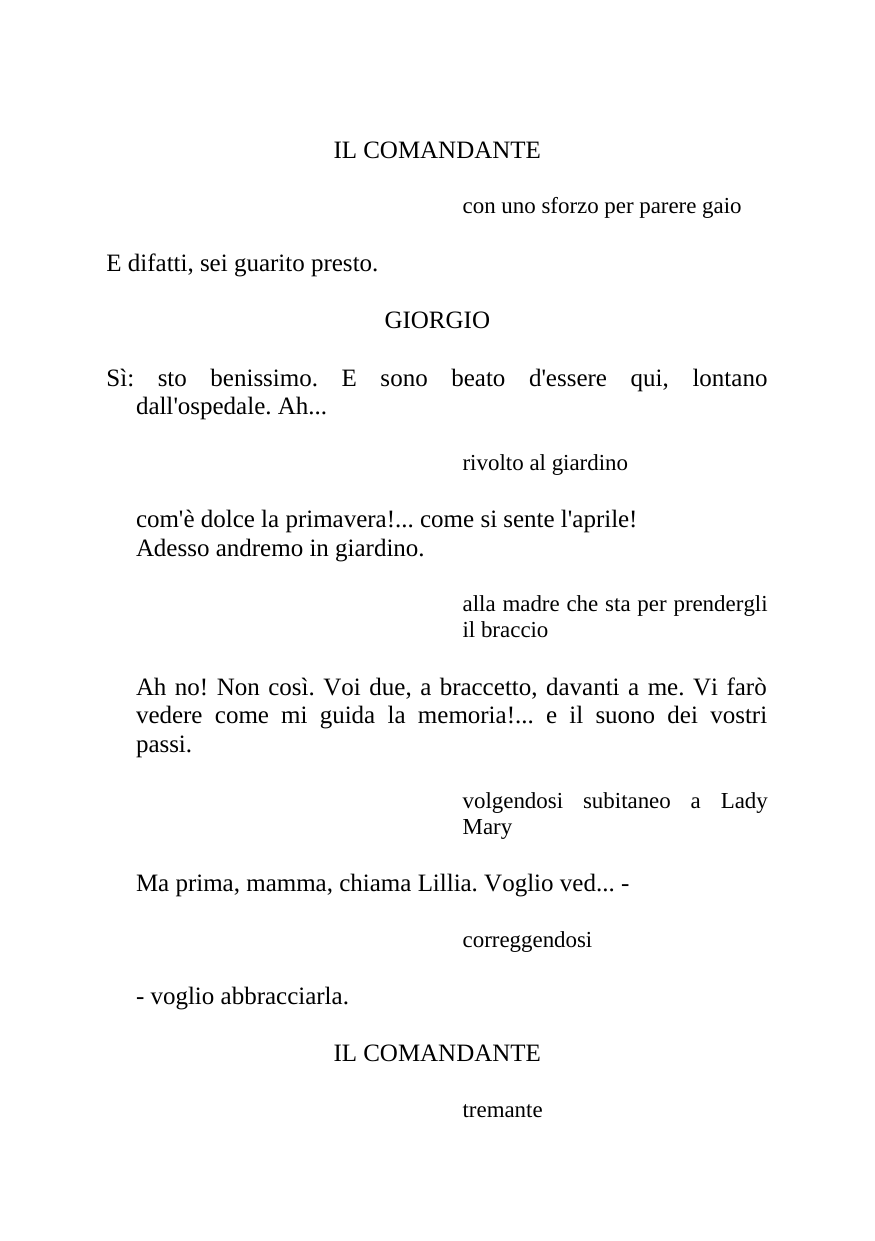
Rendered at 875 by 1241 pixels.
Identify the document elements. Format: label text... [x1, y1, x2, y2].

text Sì: sto benissimo. E sono beato d'essere qui, lontano dall'ospedale. Ah... [106, 363, 768, 420]
text volgendosi subitaneo a Lady Mary [462, 787, 768, 839]
text tremante [462, 1096, 768, 1122]
text Ah no! Non così. Voi due, a braccetto, davanti a me. Vi farò vedere come mi guida la memoria!... e il suono dei vostri passi. [136, 672, 768, 758]
text GIORGIO [106, 305, 768, 334]
text IL COMANDANTE [106, 1038, 768, 1067]
text - voglio abbracciarla. [136, 981, 768, 1009]
text com'è dolce la primavera!... come si sente l'aprile! [136, 504, 768, 533]
text rivolto al giardino [462, 449, 768, 475]
text Ma prima, mamma, chiama Lillia. Voglio ved... - [136, 868, 768, 897]
text con uno sforzo per parere gaio [462, 192, 768, 219]
text E difatti, sei guarito presto. [106, 248, 768, 276]
text IL COMANDANTE [106, 135, 768, 164]
text correggendosi [462, 926, 768, 952]
text alla madre che sta per prendergli il braccio [462, 590, 768, 643]
text Adesso andremo in giardino. [136, 533, 768, 561]
